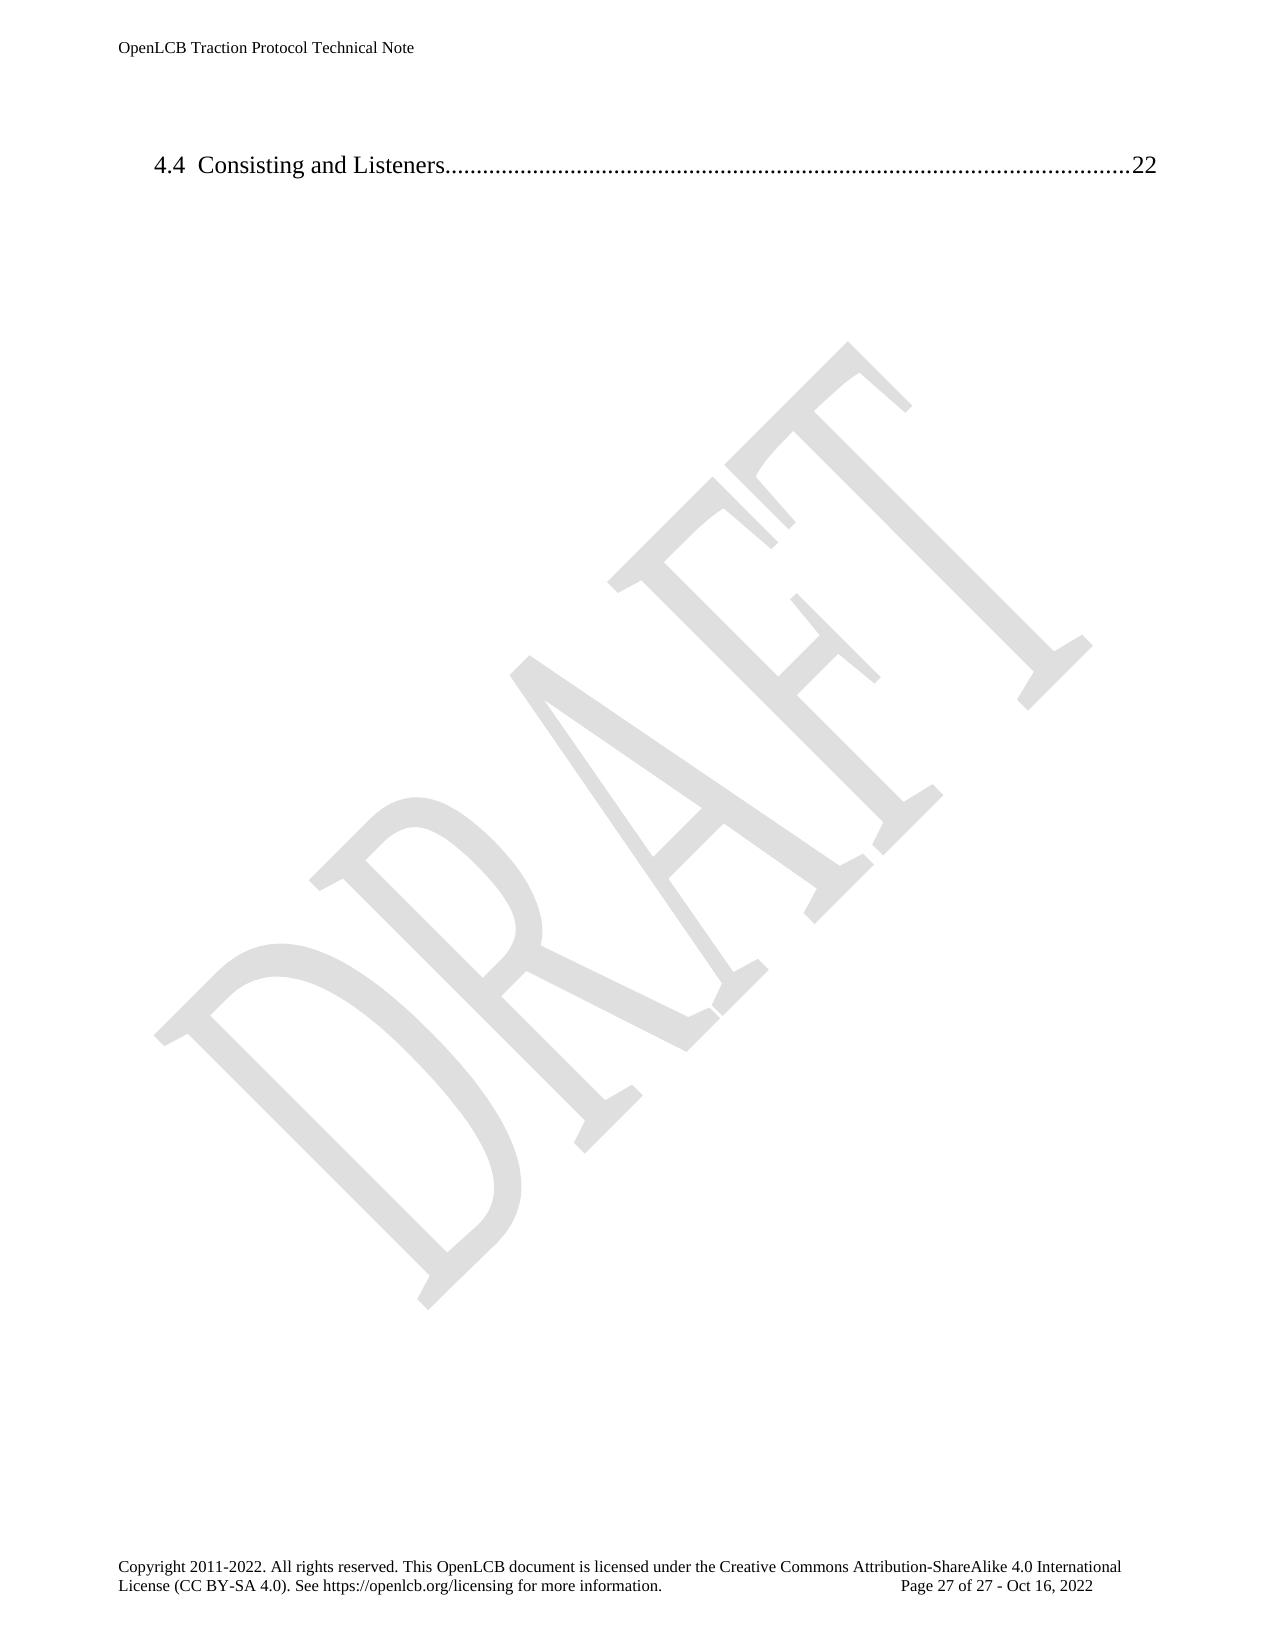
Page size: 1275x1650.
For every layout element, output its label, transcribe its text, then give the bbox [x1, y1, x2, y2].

text 4.4 Consisting and Listeners 22 [148, 150, 1157, 179]
